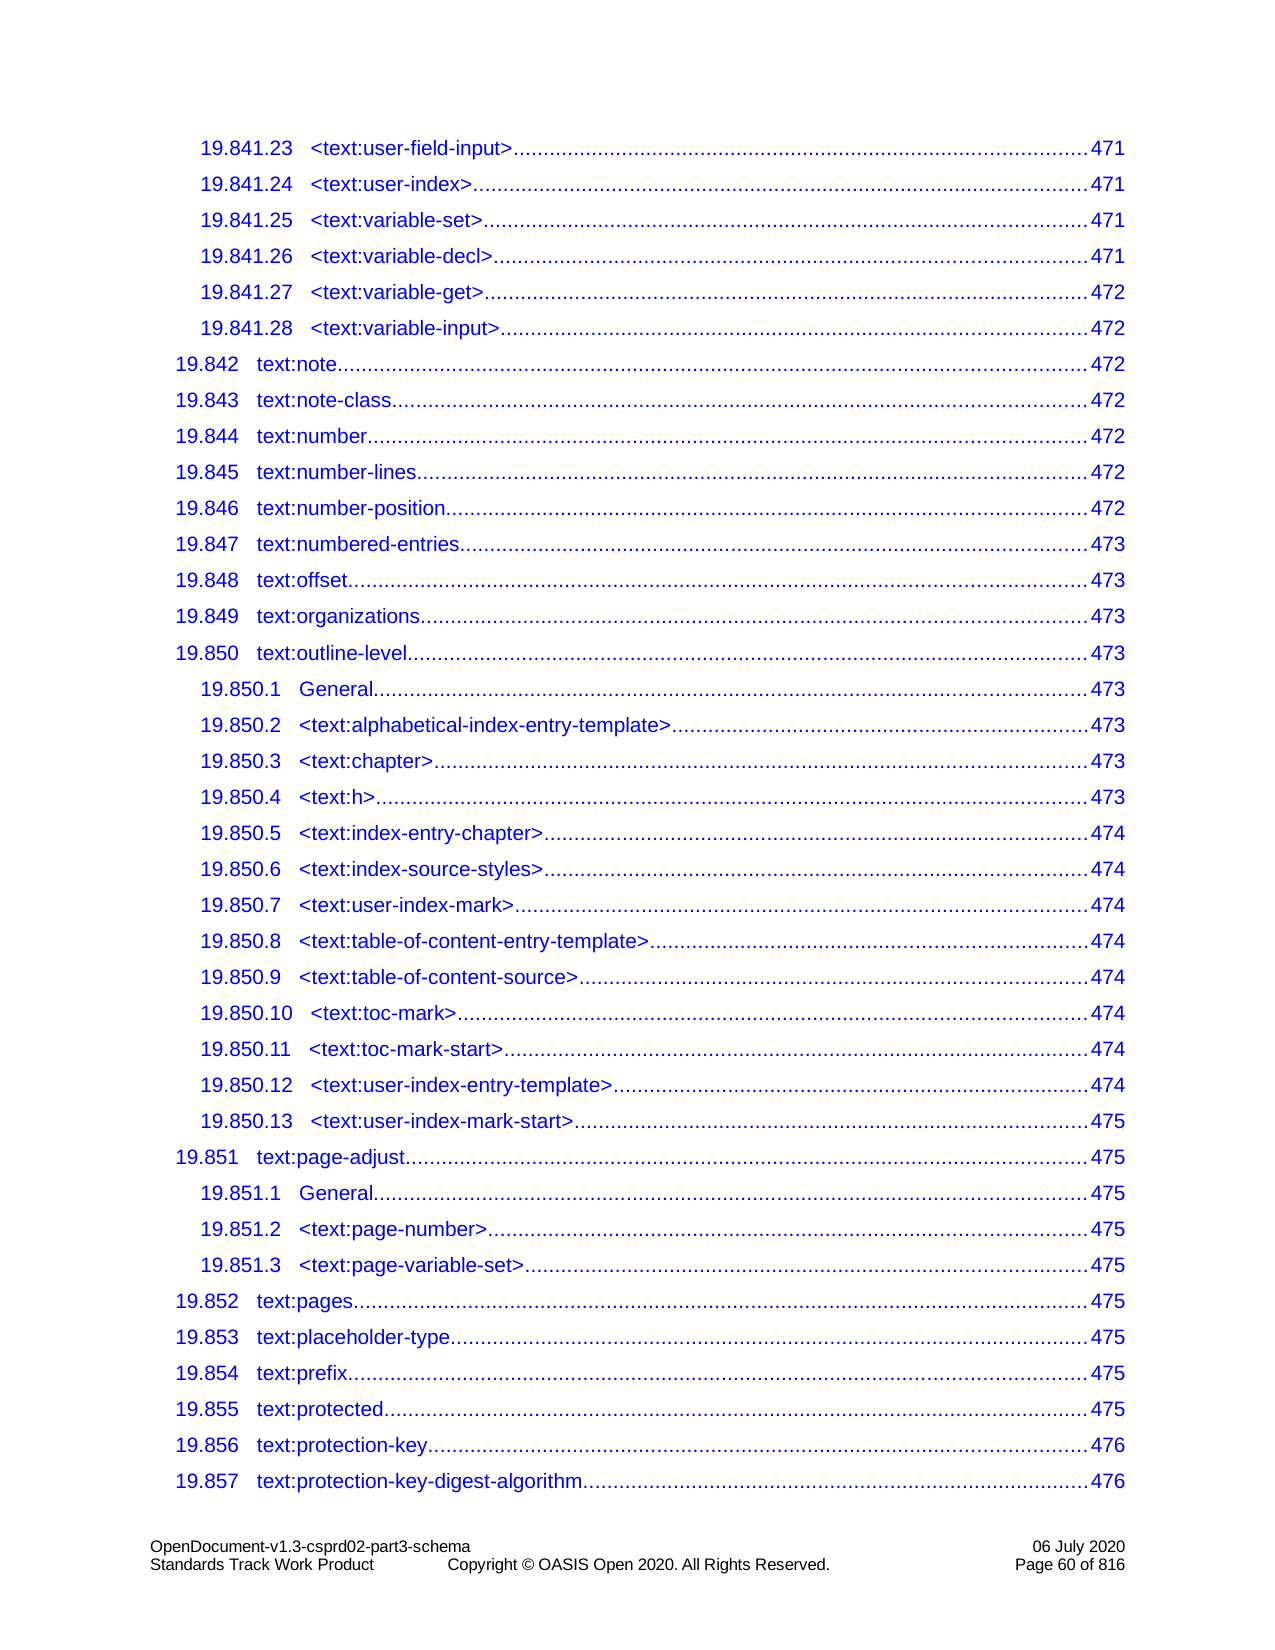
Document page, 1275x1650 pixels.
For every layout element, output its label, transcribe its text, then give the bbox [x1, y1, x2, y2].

text 19.850.5 <text:index-entry-chapter> 474 [200, 821, 1125, 845]
text 19.841.23 <text:user-field-input> 471 [200, 136, 1125, 160]
text 19.841.26 <text:variable-decl> 471 [200, 244, 1125, 268]
text 19.844 text:number 472 [175, 425, 1125, 448]
text 19.855 text:protected 475 [175, 1398, 1125, 1421]
text 19.848 text:offset 473 [175, 569, 1125, 592]
text 19.849 text:organizations 473 [175, 605, 1125, 628]
text 19.850.3 <text:chapter> 473 [200, 749, 1125, 773]
text 19.850.7 <text:user-index-mark> 474 [200, 893, 1125, 917]
text 19.850.8 <text:table-of-content-entry-template> 474 [200, 929, 1125, 953]
text 19.854 text:prefix 475 [175, 1362, 1125, 1385]
text 19.841.25 <text:variable-set> 471 [200, 208, 1125, 232]
text 19.845 text:number-lines 472 [175, 461, 1125, 484]
text 19.857 text:protection-key-digest-algorithm 476 [175, 1470, 1125, 1493]
text 19.846 text:number-position 472 [175, 497, 1125, 520]
text 19.851.2 <text:page-number> 475 [200, 1218, 1125, 1241]
text 19.850.12 <text:user-index-entry-template> 474 [200, 1073, 1125, 1097]
text 19.843 text:note-class 472 [175, 389, 1125, 412]
text 19.841.24 <text:user-index> 471 [200, 172, 1125, 196]
text 19.853 text:placeholder-type 475 [175, 1326, 1125, 1349]
text 19.852 text:pages 475 [175, 1290, 1125, 1313]
text 19.842 text:note 472 [175, 353, 1125, 376]
text 19.850.6 <text:index-source-styles> 474 [200, 857, 1125, 881]
text 19.850.2 <text:alphabetical-index-entry-template> 473 [200, 713, 1125, 737]
text 19.850.4 <text:h> 473 [200, 785, 1125, 809]
text 19.841.27 <text:variable-get> 472 [200, 281, 1125, 304]
text 19.850.10 <text:toc-mark> 474 [200, 1001, 1125, 1025]
text 19.841.28 <text:variable-input> 472 [200, 317, 1125, 340]
text 19.847 text:numbered-entries 473 [175, 533, 1125, 556]
text 19.851 text:page-adjust 475 [175, 1146, 1125, 1169]
text 19.850.9 <text:table-of-content-source> 474 [200, 965, 1125, 989]
text 19.851.1 General 475 [200, 1182, 1125, 1205]
text 19.850.11 <text:toc-mark-start> 474 [200, 1037, 1125, 1061]
text 19.850.13 <text:user-index-mark-start> 475 [200, 1109, 1125, 1133]
text 19.856 text:protection-key 476 [175, 1434, 1125, 1457]
text 19.850.1 General 473 [200, 677, 1125, 701]
text 19.851.3 <text:page-variable-set> 475 [200, 1254, 1125, 1277]
text 19.850 text:outline-level 473 [175, 641, 1125, 664]
